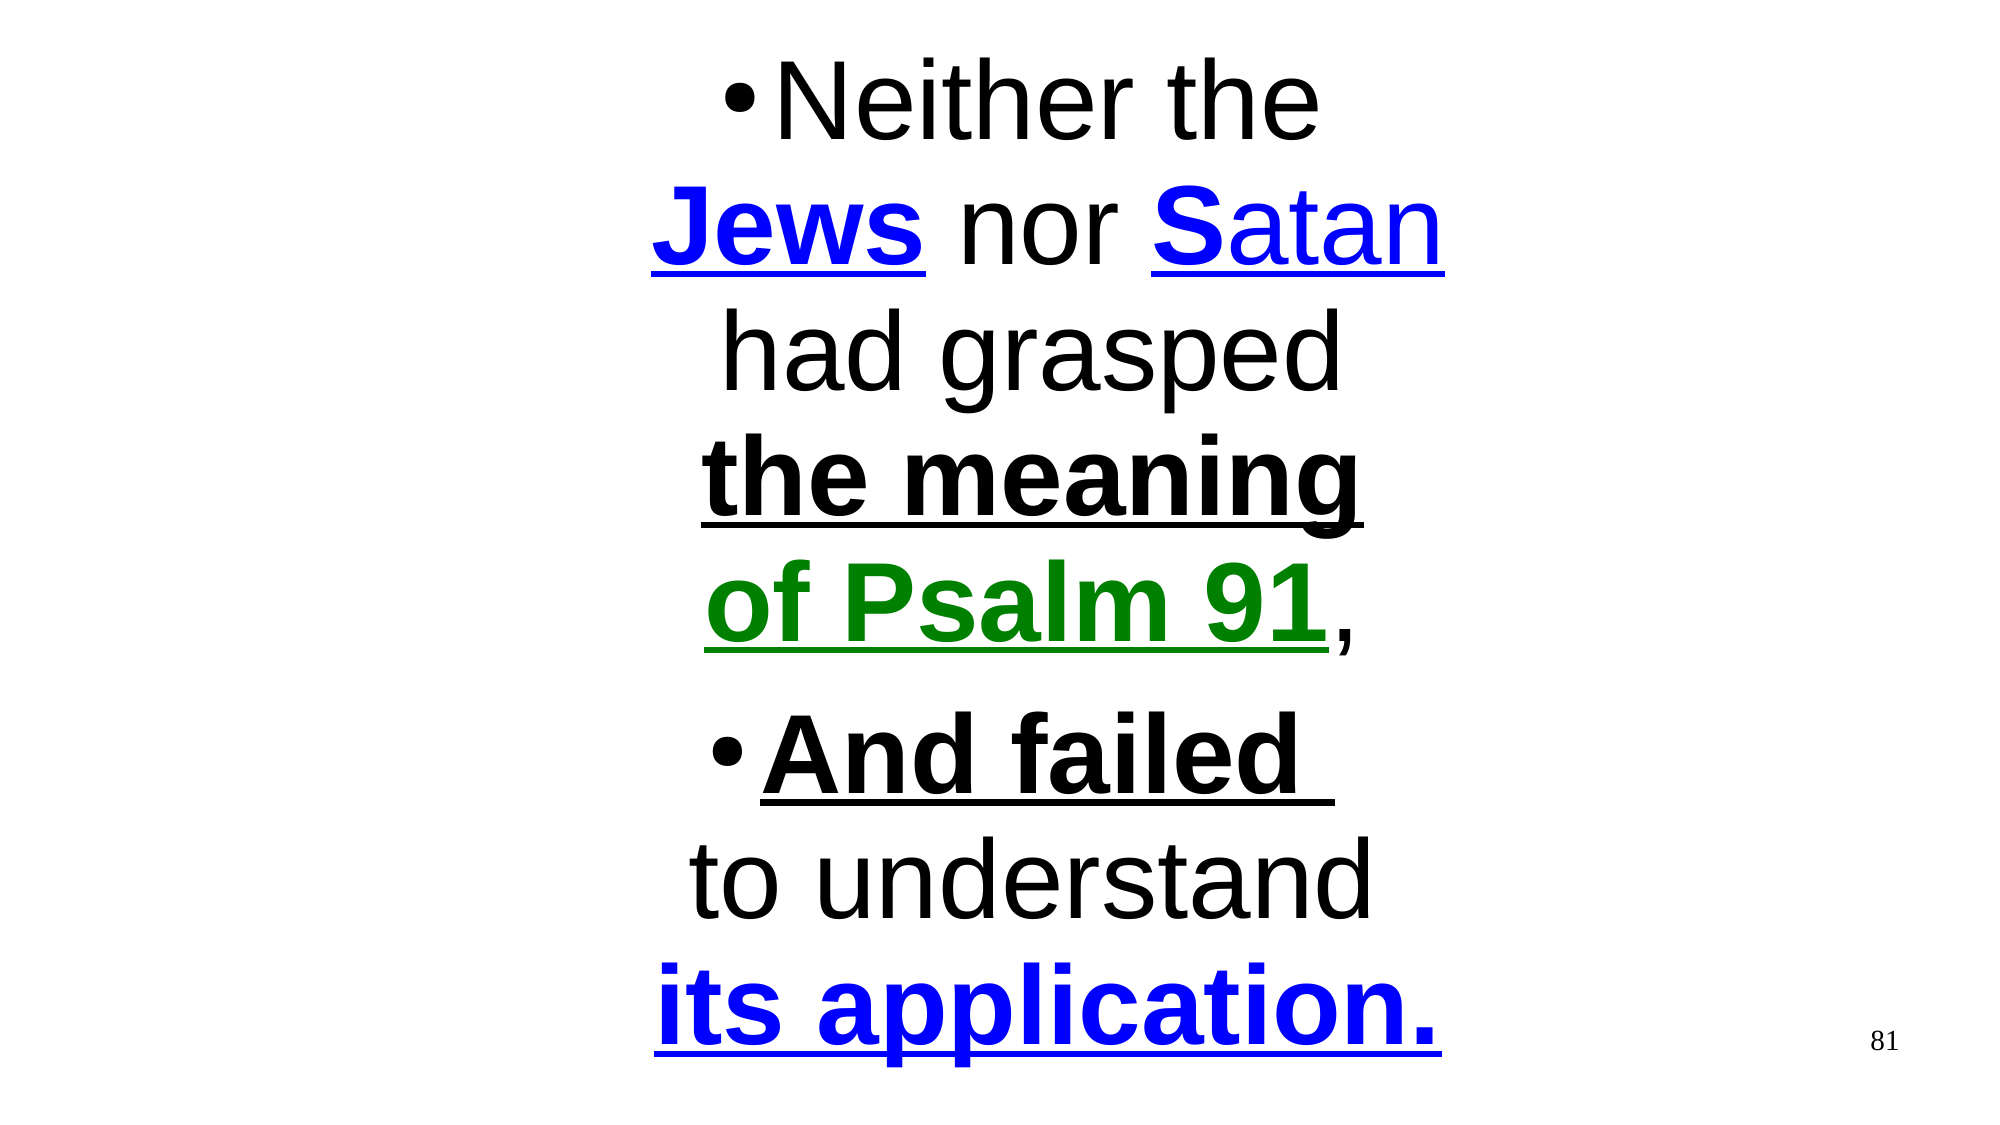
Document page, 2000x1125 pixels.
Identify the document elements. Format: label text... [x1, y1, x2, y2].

list Neither the Jews nor Satan had grasped the meaning of Psalm 91, And failed to understand its application. [37, 37, 1988, 1088]
